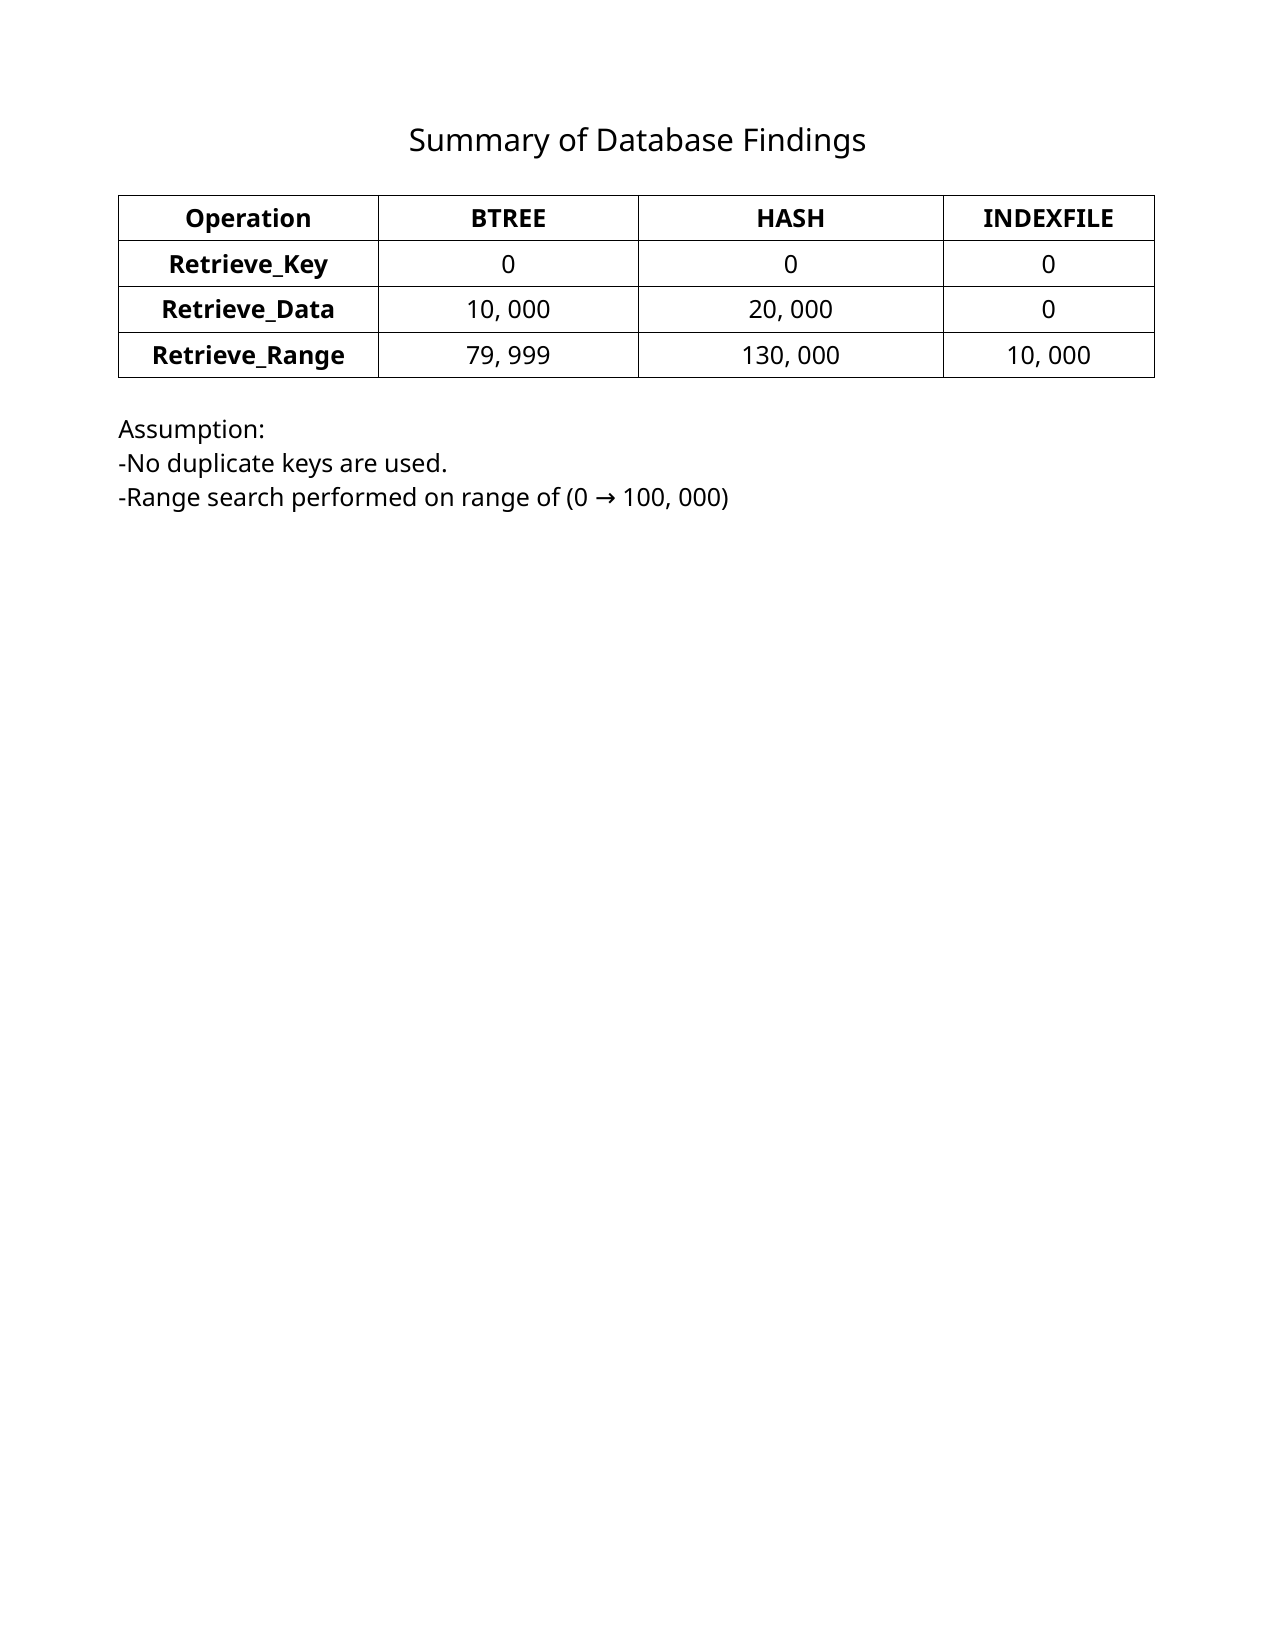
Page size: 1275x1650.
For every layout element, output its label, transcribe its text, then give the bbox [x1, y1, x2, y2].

table_cell Retrieve_Data [119, 287, 378, 332]
table_header Operation [119, 196, 378, 240]
table_header HASH [639, 196, 943, 240]
table_cell 0 [379, 241, 638, 286]
table_cell 10, 000 [379, 287, 638, 332]
table_cell 79, 999 [379, 333, 638, 377]
table_cell 20, 000 [639, 287, 943, 332]
text Summary of Database Findings [118, 118, 1157, 161]
table_header INDEXFILE [944, 196, 1154, 240]
table_header BTREE [379, 196, 638, 240]
table_cell 0 [944, 241, 1154, 286]
text -Range search performed on range of (0 → 100, 000) [118, 479, 1157, 514]
table_cell Retrieve_Key [119, 241, 378, 286]
table_cell Retrieve_Range [119, 333, 378, 377]
table_cell 130, 000 [639, 333, 943, 377]
table_cell 0 [944, 287, 1154, 332]
text Assumption: [118, 411, 1157, 446]
text -No duplicate keys are used. [118, 446, 1157, 479]
table_cell 10, 000 [944, 333, 1154, 377]
table_cell 0 [639, 241, 943, 286]
